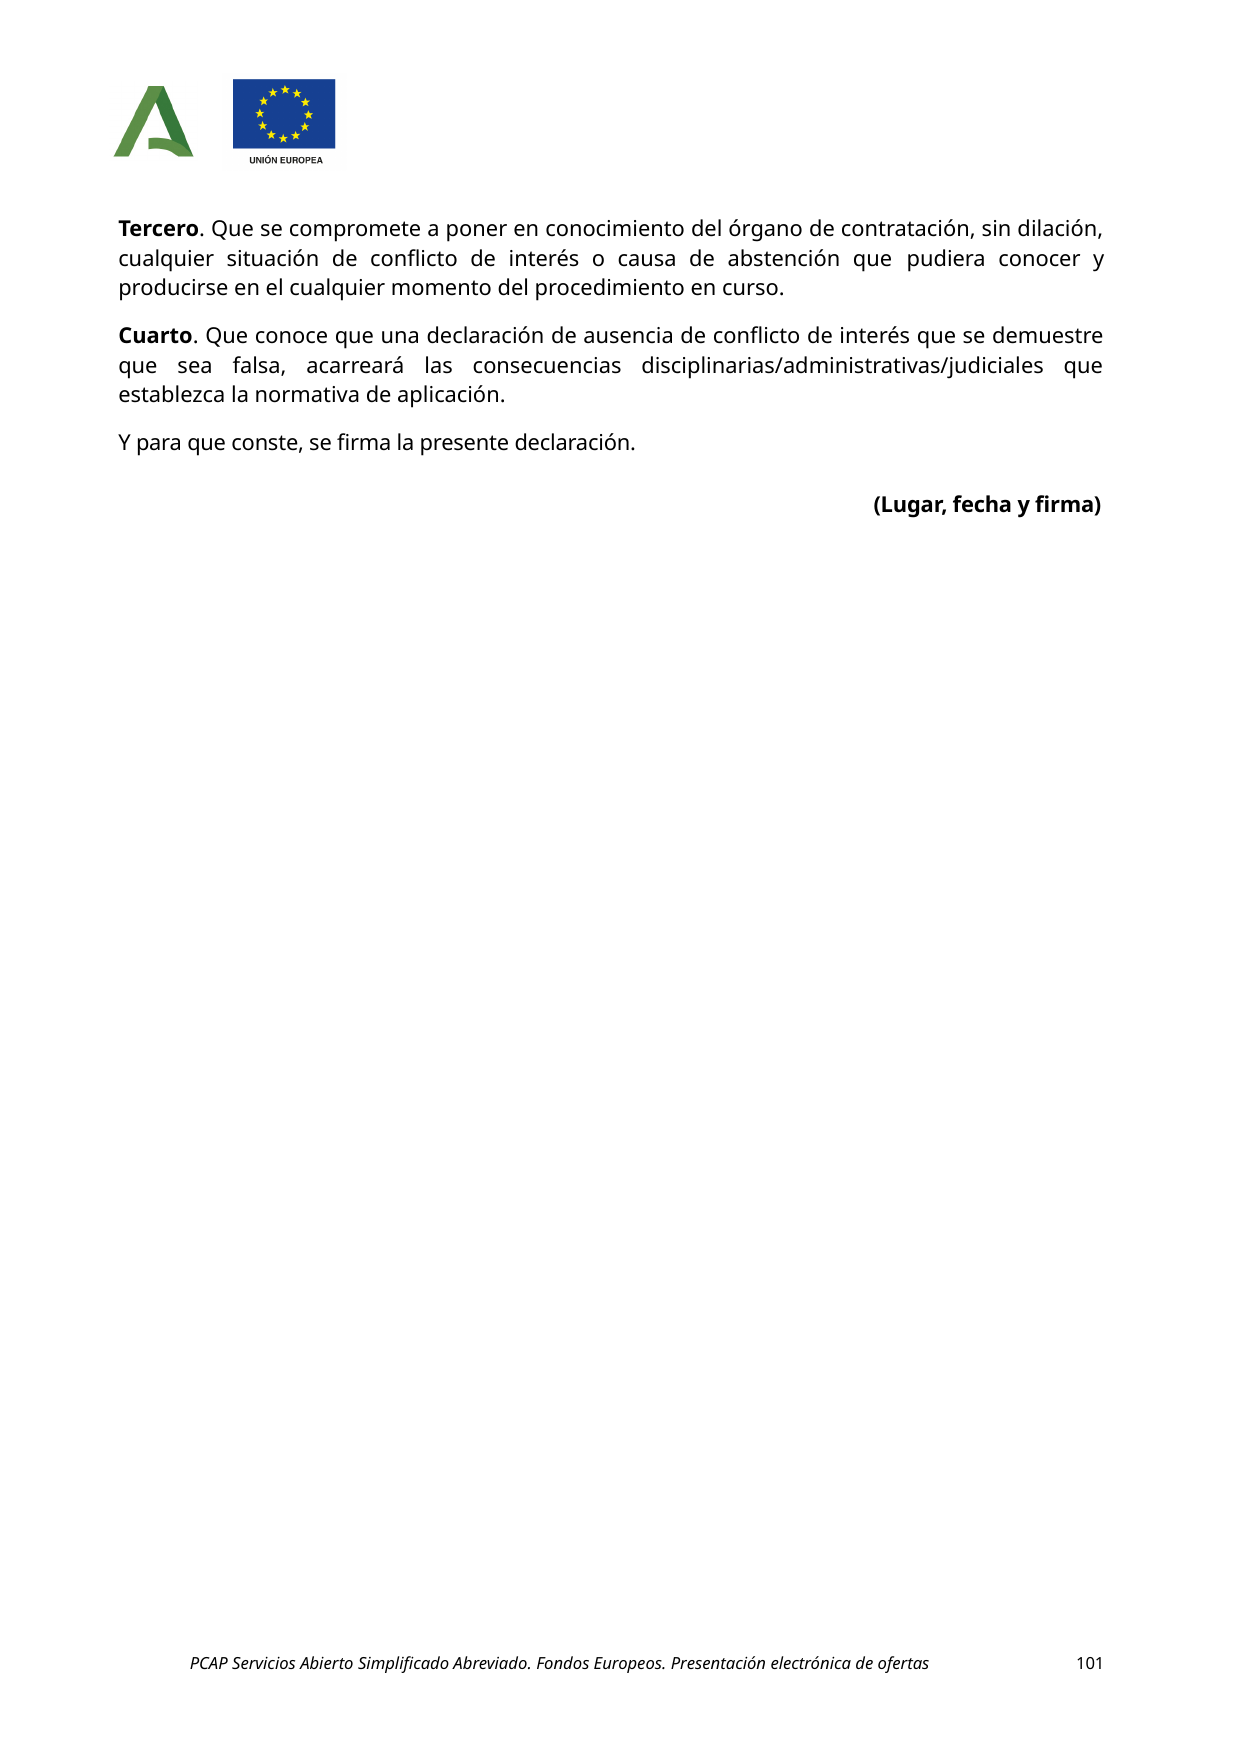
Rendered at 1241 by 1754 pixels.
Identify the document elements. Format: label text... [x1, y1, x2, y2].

text Y para que conste, se firma la presente declaración. [118, 427, 1104, 457]
picture [109, 81, 198, 161]
text (Lugar, fecha y firma) [118, 486, 1104, 522]
text Cuarto. Que conoce que una declaración de ausencia de conflicto de interés que se demuestre que sea falsa, acarreará las consecuencias disciplinarias/administrativas/judiciales que establezca la normativa de aplicación. [118, 320, 1104, 409]
picture [221, 73, 347, 171]
text Tercero. Que se compromete a poner en conocimiento del órgano de contratación, sin dilación, cualquier situación de conflicto de interés o causa de abstención que pudiera conocer y producirse en el cualquier momento del procedimiento en curso. [118, 213, 1104, 302]
